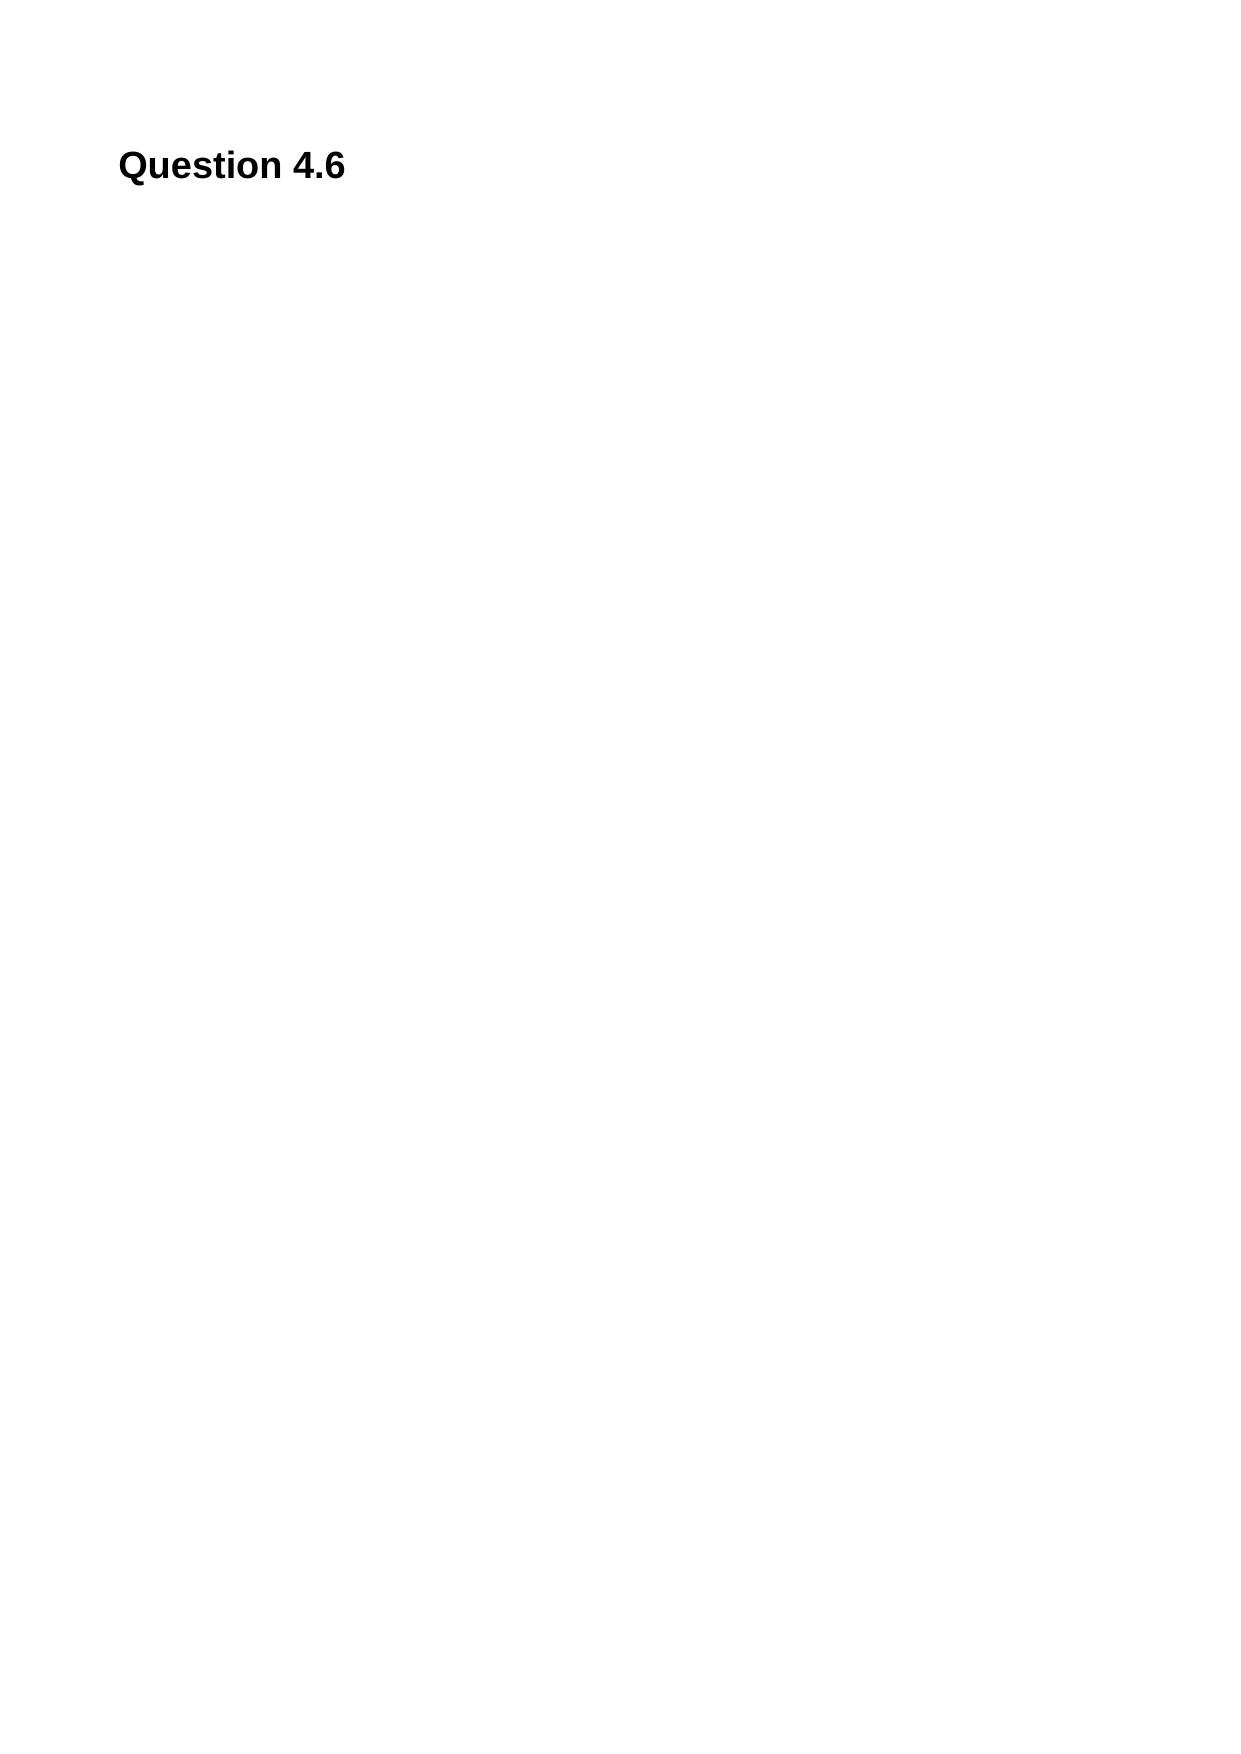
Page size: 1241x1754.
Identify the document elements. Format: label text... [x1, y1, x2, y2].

subtitle Question 4.6 [118, 143, 1122, 187]
